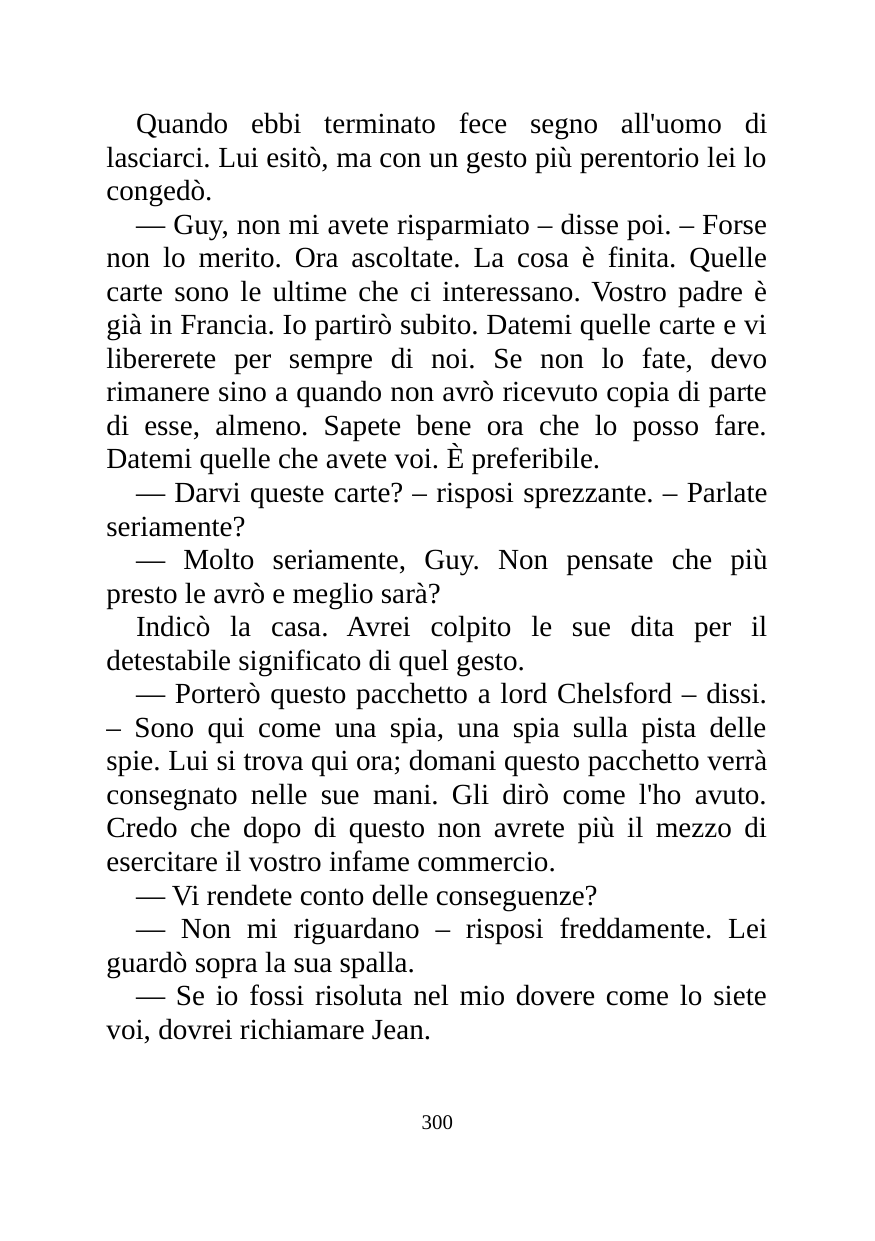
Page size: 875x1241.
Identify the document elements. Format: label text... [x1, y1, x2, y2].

text — Guy, non mi avete risparmiato – disse poi. – Forse non lo merito. Ora ascoltate. La cosa è finita. Quelle carte sono le ultime che ci interessano. Vostro padre è già in Francia. Io partirò subito. Datemi quelle carte e vi libererete per sempre di noi. Se non lo fate, devo rimanere sino a quando non avrò ricevuto copia di parte di esse, almeno. Sapete bene ora che lo posso fare. Datemi quelle che avete voi. È preferibile. [106, 207, 768, 475]
text — Molto seriamente, Guy. Non pensate che più presto le avrò e meglio sarà? [106, 542, 768, 609]
text — Non mi riguardano – risposi freddamente. Lei guardò sopra la sua spalla. [106, 911, 768, 978]
text — Se io fossi risoluta nel mio dovere come lo siete voi, dovrei richiamare Jean. [106, 978, 768, 1045]
text Quando ebbi terminato fece segno all'uomo di lasciarci. Lui esitò, ma con un gesto più perentorio lei lo congedò. [106, 106, 768, 207]
text Indicò la casa. Avrei colpito le sue dita per il detestabile significato di quel gesto. [106, 609, 768, 676]
text — Darvi queste carte? – risposi sprezzante. – Parlate seriamente? [106, 475, 768, 542]
text — Porterò questo pacchetto a lord Chelsford – dissi. – Sono qui come una spia, una spia sulla pista delle spie. Lui si trova qui ora; domani questo pacchetto verrà consegnato nelle sue mani. Gli dirò come l'ho avuto. Credo che dopo di questo non avrete più il mezzo di esercitare il vostro infame commercio. [106, 676, 768, 878]
text — Vi rendete conto delle conseguenze? [106, 878, 768, 911]
